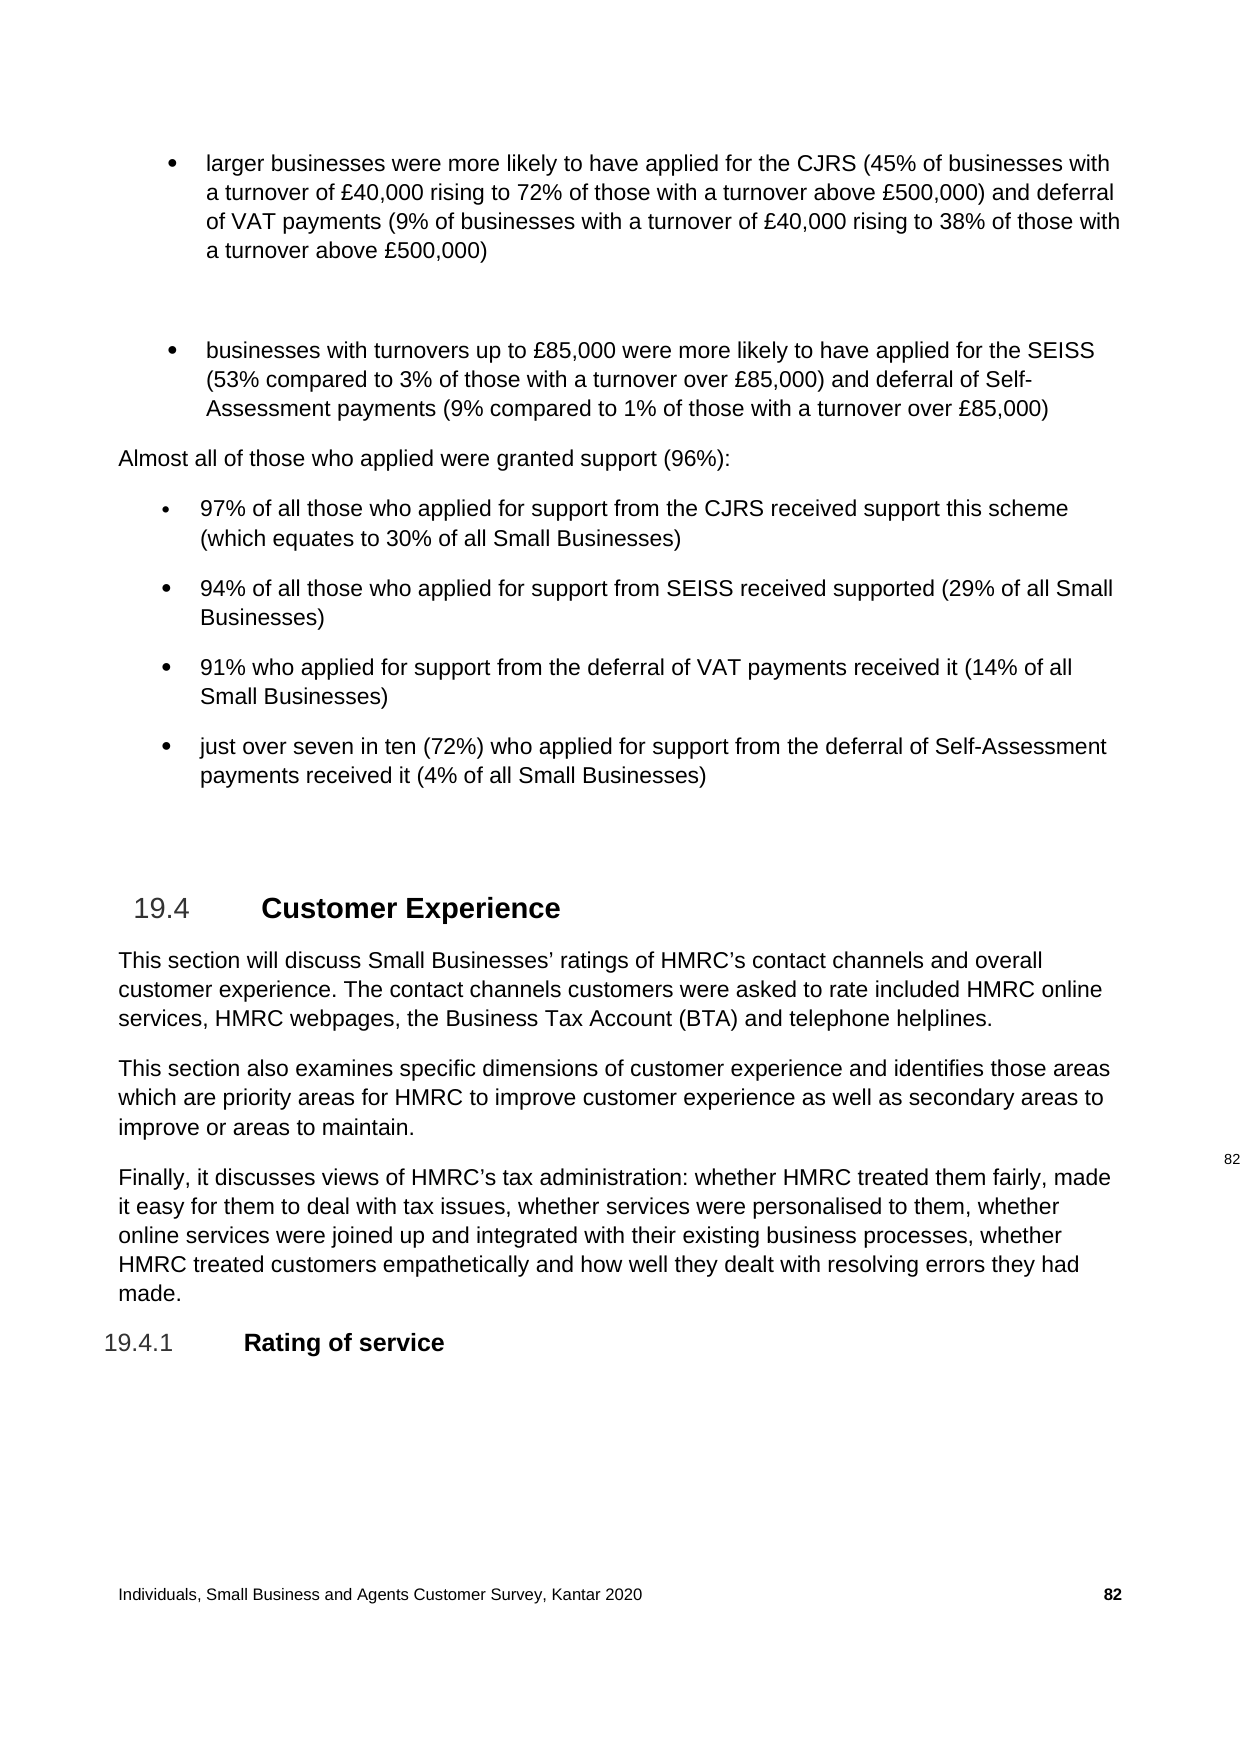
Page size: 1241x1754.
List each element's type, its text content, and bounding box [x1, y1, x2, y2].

text This section will discuss Small Businesses’ ratings of HMRC’s contact channels and overall customer experience. The contact channels customers were asked to rate included HMRC online services, HMRC webpages, the Business Tax Account (BTA) and telephone helplines. [118, 945, 1122, 1032]
list larger businesses were more likely to have applied for the CJRS (45% of businesses with a turnover of £40,000 rising to 72% of those with a turnover above £500,000) and deferral of VAT payments (9% of businesses with a turnover of £40,000 rising to 38% of those with a turnover above £500,000) [168, 148, 1122, 264]
list 91% who applied for support from the deferral of VAT payments received it (14% of all Small Businesses) [162, 652, 1122, 710]
text Finally, it discusses views of HMRC’s tax administration: whether HMRC treated them fairly, made it easy for them to deal with tax issues, whether services were personalised to them, whether online services were joined up and integrated with their existing business processes, whether HMRC treated customers empathetically and how well they dealt with resolving errors they had made. [118, 1162, 1122, 1307]
subtitle Rating of service [103, 1328, 1122, 1357]
text Almost all of those who applied were granted support (96%): [118, 443, 1122, 473]
list 94% of all those who applied for support from SEISS received supported (29% of all Small Businesses) [162, 573, 1122, 631]
subtitle Customer Experience [133, 895, 1122, 924]
list just over seven in ten (72%) who applied for support from the deferral of Self-Assessment payments received it (4% of all Small Businesses) [162, 731, 1122, 789]
list businesses with turnovers up to £85,000 were more likely to have applied for the SEISS (53% compared to 3% of those with a turnover over £85,000) and deferral of Self-Assessment payments (9% compared to 1% of those with a turnover over £85,000) [168, 335, 1122, 423]
text This section also examines specific dimensions of customer experience and identifies those areas which are priority areas for HMRC to improve customer experience as well as secondary areas to improve or areas to maintain. [118, 1053, 1122, 1141]
list 97% of all those who applied for support from the CJRS received support this scheme (which equates to 30% of all Small Businesses) [162, 493, 1122, 552]
